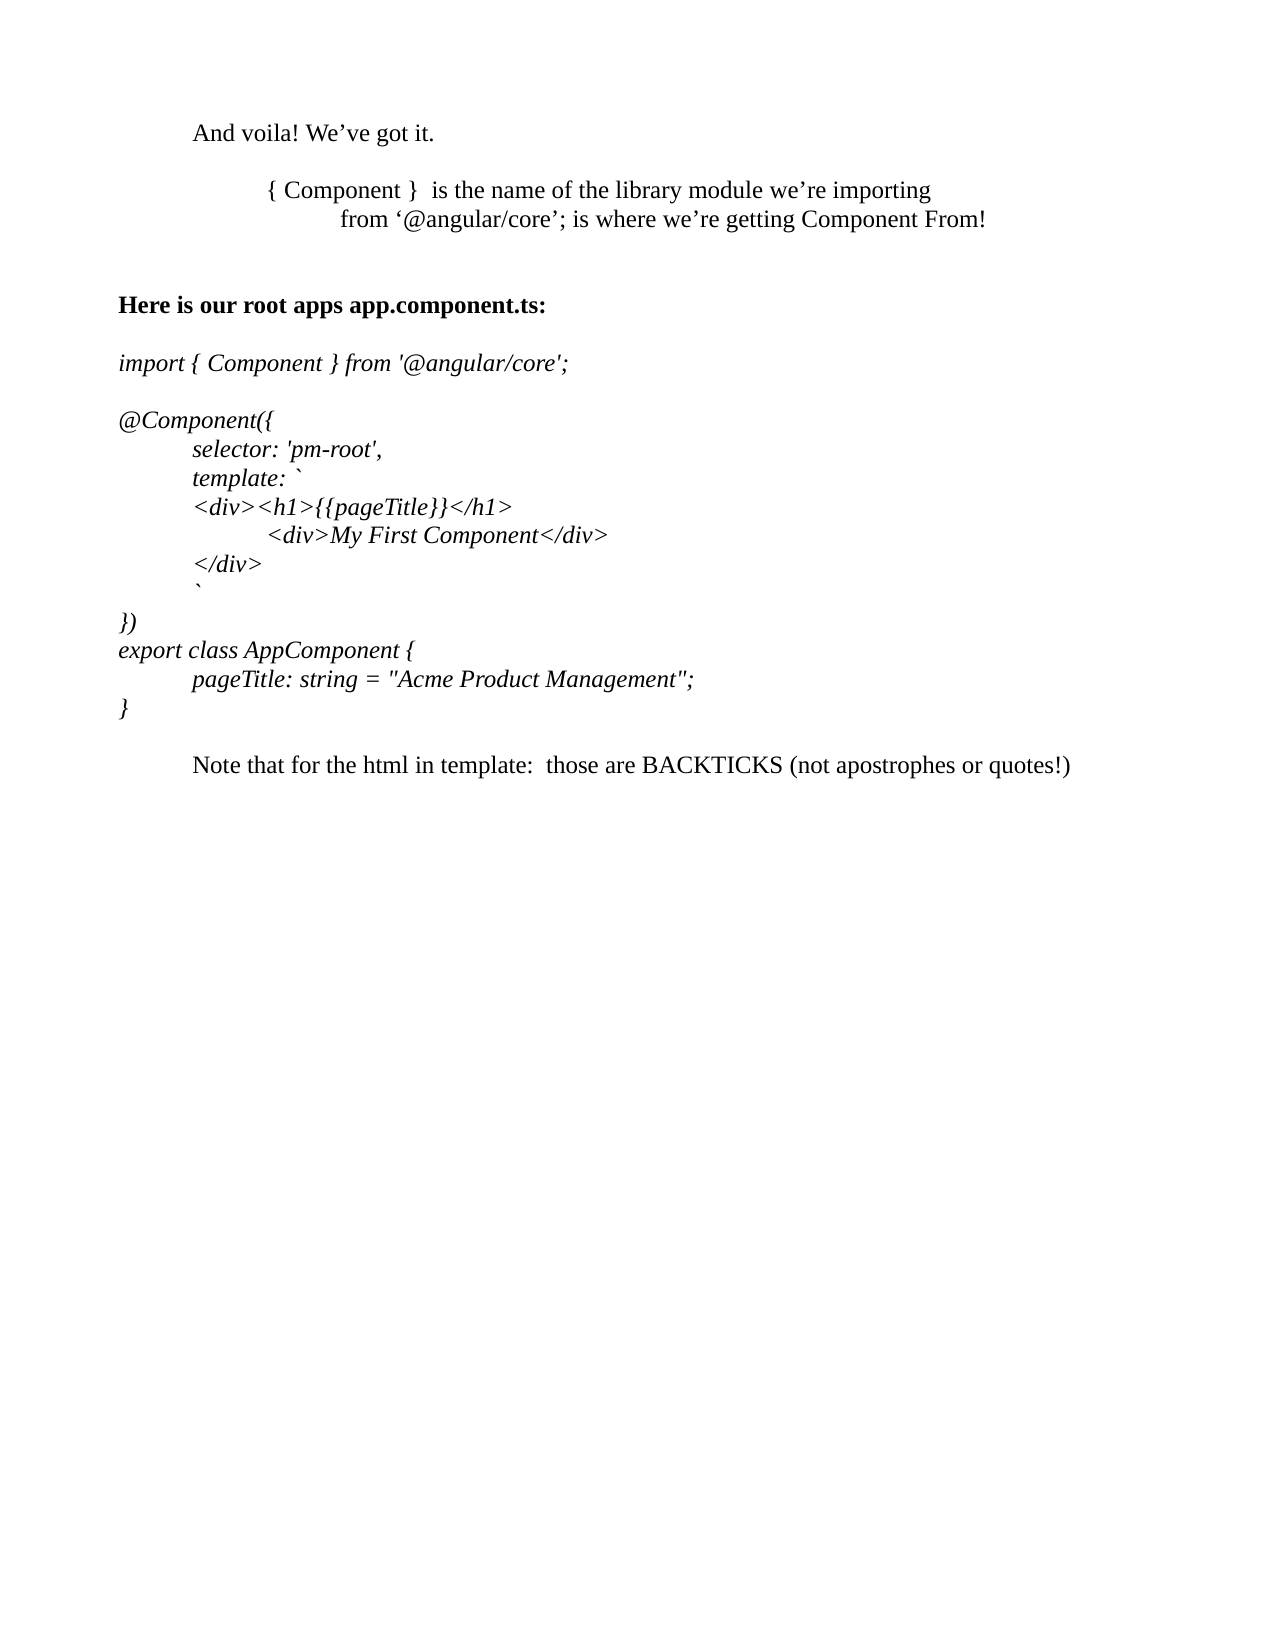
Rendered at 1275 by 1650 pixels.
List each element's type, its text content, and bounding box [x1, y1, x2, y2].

text template: ` [118, 463, 1157, 492]
text selector: 'pm-root', [118, 434, 1157, 463]
text And voila! We’ve got it. [118, 118, 1157, 147]
text ` [118, 578, 1157, 607]
text <div>My First Component</div> [118, 521, 1157, 549]
text Here is our root apps app.component.ts: [118, 291, 1157, 319]
text { Component } is the name of the library module we’re importing [118, 176, 1157, 204]
text export class AppComponent { [118, 636, 1157, 664]
text <div><h1>{{pageTitle}}</h1> [118, 492, 1157, 521]
text from ‘@angular/core’; is where we’re getting Component From! [118, 204, 1157, 233]
text import { Component } from '@angular/core'; [118, 348, 1157, 377]
text </div> [118, 549, 1157, 578]
text pageTitle: string = "Acme Product Management"; [118, 664, 1157, 693]
text }) [118, 607, 1157, 636]
text Note that for the html in template: those are BACKTICKS (not apostrophes or quotes!) [118, 751, 1157, 779]
text } [118, 693, 1157, 722]
text @Component({ [118, 406, 1157, 434]
